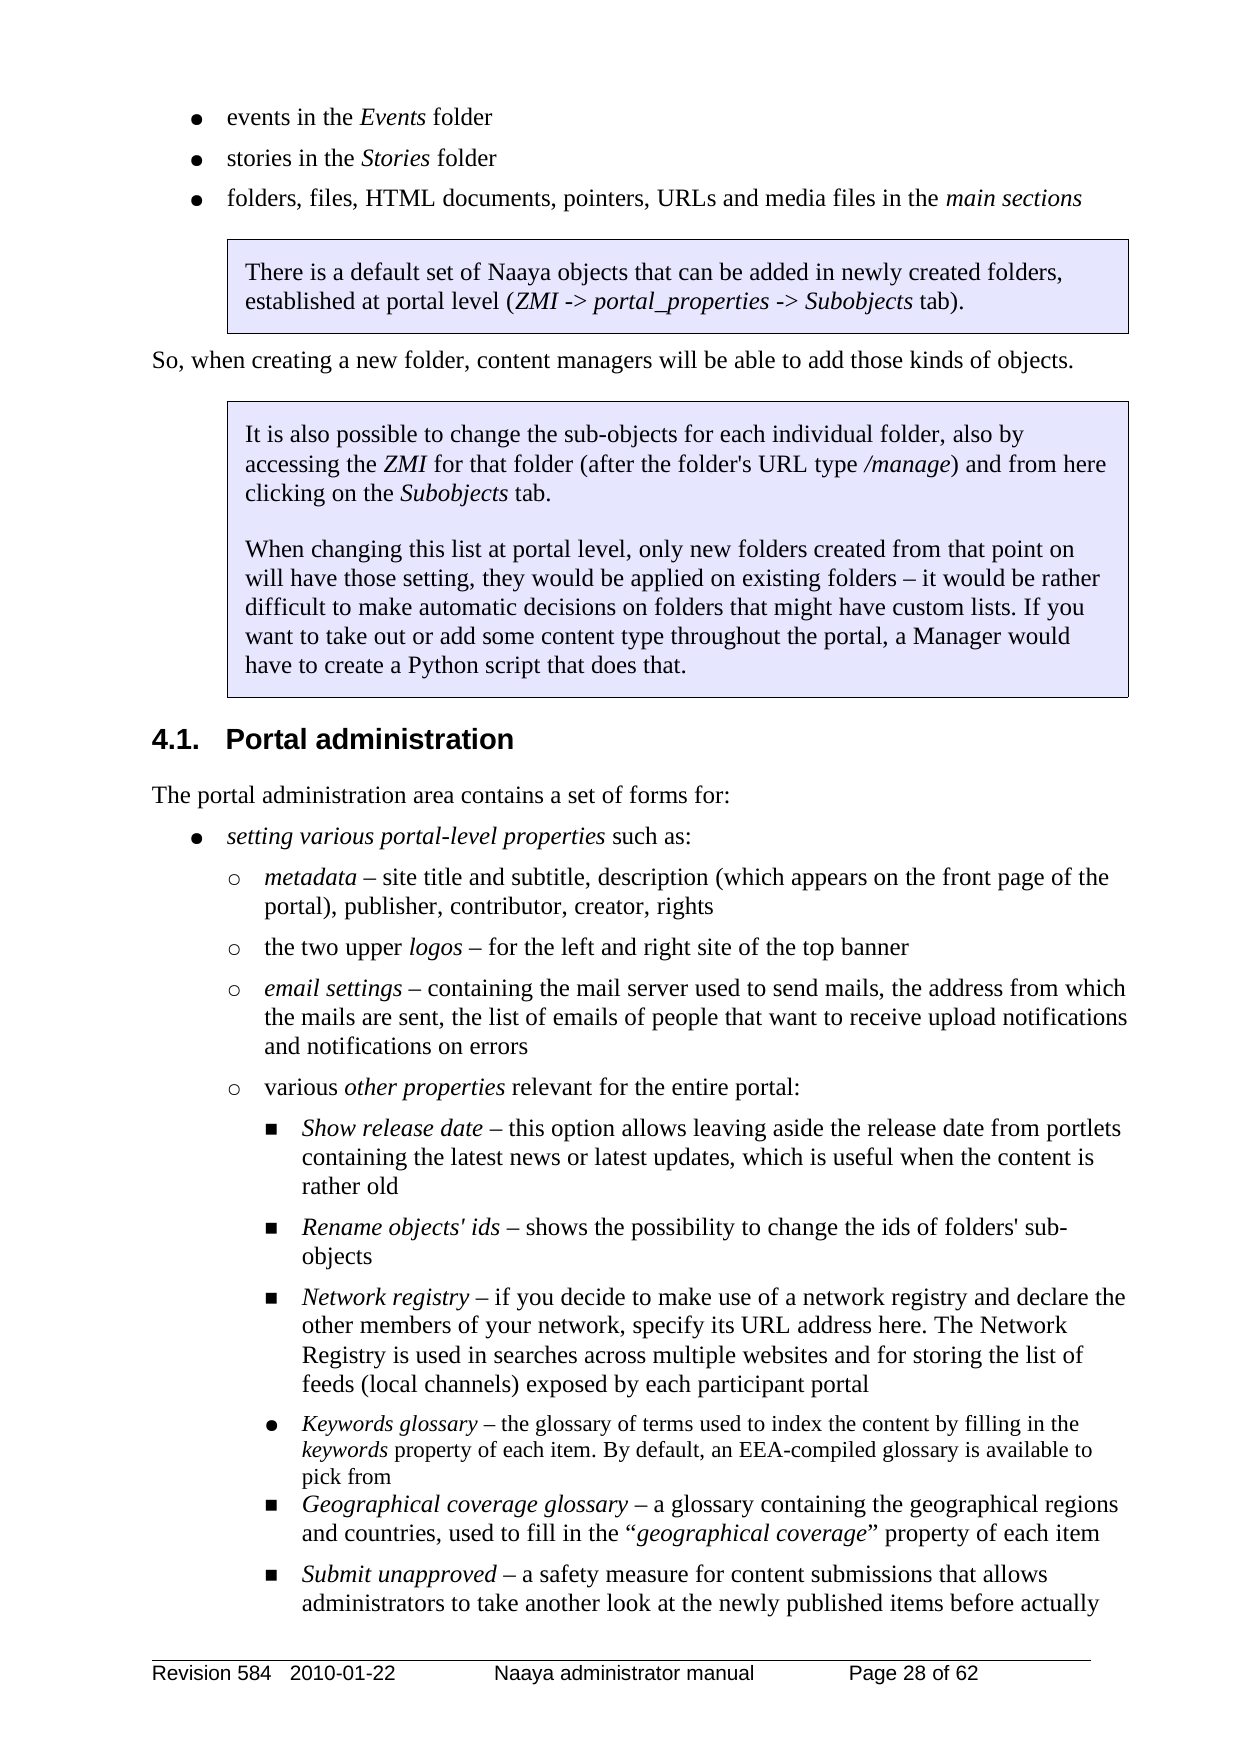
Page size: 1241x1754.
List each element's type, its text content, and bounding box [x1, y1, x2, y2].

list Rename objects' ids – shows the possibility to change the ids of folders' sub-objects [264, 1211, 1128, 1269]
list email settings – containing the mail server used to send mails, the address from which the mails are sent, the list of emails of people that want to receive upload notifications and notifications on errors [227, 973, 1128, 1060]
text It is also possible to change the sub-objects for each individual folder, also by accessing the ZMI for that folder (after the folder's URL type /manage) and from here clicking on the Subobjects tab. [228, 402, 1128, 507]
list Show release date – this option allows leaving aside the release date from portlets containing the latest news or latest updates, which is useful when the content is rather old [264, 1112, 1128, 1200]
list events in the Events folder [189, 102, 1128, 131]
text So, when creating a new folder, content managers will be able to add those kinds of objects. [152, 345, 1128, 374]
list Submit unapproved – a safety measure for content submissions that allows administrators to take another look at the newly published items before actually [264, 1559, 1128, 1617]
list various other properties relevant for the entire portal: [227, 1072, 1128, 1101]
list metadata – site title and subtitle, description (which appears on the front page of the portal), publisher, contributor, creator, rights [227, 862, 1128, 920]
subtitle Portal administration [152, 722, 1128, 756]
list Keywords glossary – the glossary of terms used to index the content by filling in the keywords property of each item. By default, an EEA-compiled glossary is available to pick from [264, 1409, 1128, 1489]
list Geographical coverage glossary – a glossary containing the geographical regions and countries, used to fill in the “geographical coverage” property of each item [264, 1489, 1128, 1547]
text When changing this list at portal level, only new folders created from that point on will have those setting, they would be applied on existing folders – it would be rather difficult to make automatic decisions on folders that might have custom lists. If you want to take out or add some content type throughout the portal, a Manager would have to create a Python script that does that. [228, 515, 1128, 697]
list stories in the Stories folder [189, 142, 1128, 171]
list folders, files, HTML documents, pointers, URLs and media files in the main sections [189, 183, 1128, 212]
text There is a default set of Naaya objects that can be added in newly created folders, established at portal level (ZMI -> portal_properties -> Subobjects tab). [228, 240, 1128, 333]
list setting various portal-level properties such as: [189, 821, 1128, 850]
list the two upper logos – for the left and right site of the top banner [227, 932, 1128, 961]
text The portal administration area contains a set of forms for: [152, 780, 1128, 809]
list Network registry – if you decide to make use of a network registry and declare the other members of your network, specify its URL address here. The Network Registry is used in searches across multiple websites and for storing the list of feeds (local channels) exposed by each participant portal [264, 1281, 1128, 1398]
